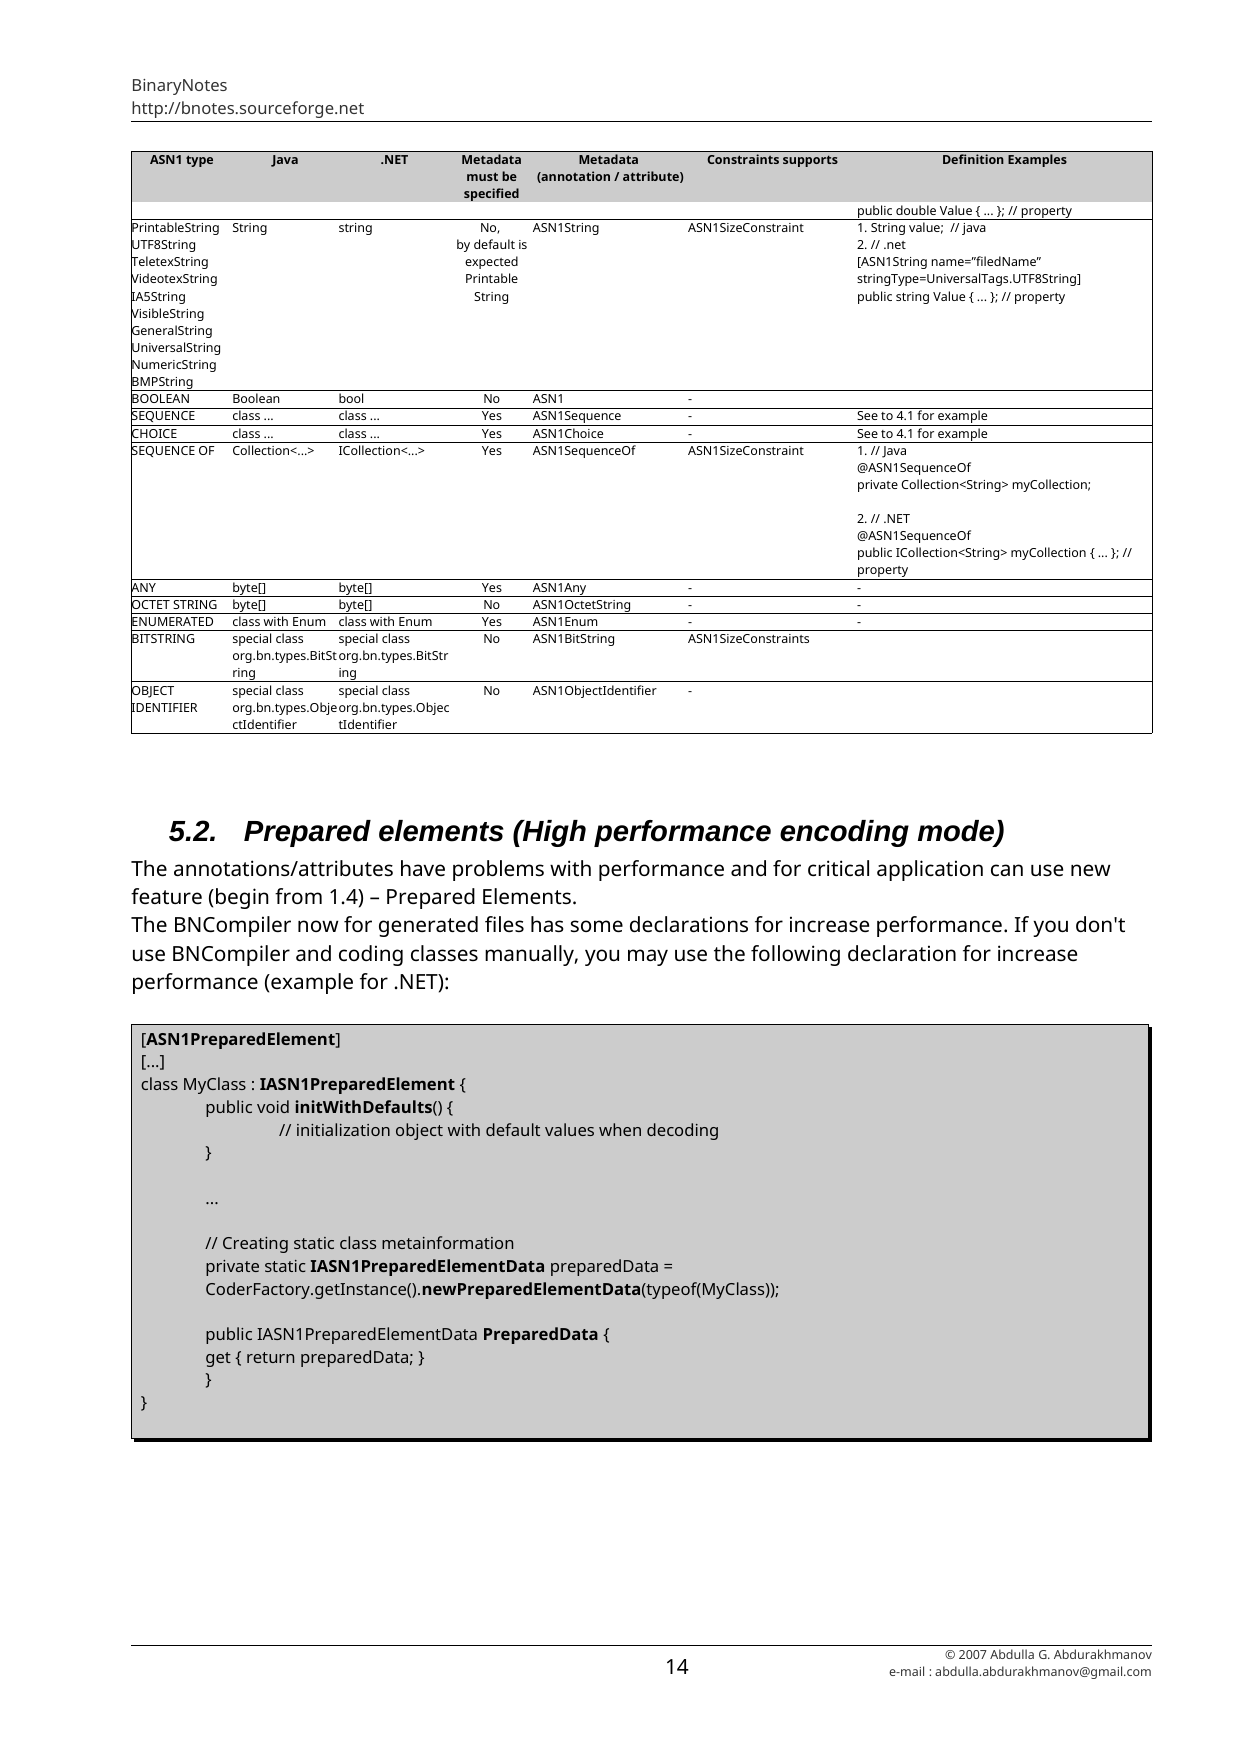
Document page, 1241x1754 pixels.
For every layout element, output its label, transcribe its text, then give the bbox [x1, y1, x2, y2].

text } [132, 1388, 1148, 1410]
table_cell Collection<...> [232, 443, 338, 578]
table_cell class ... [338, 426, 451, 442]
table_cell [338, 202, 451, 219]
table_cell Yes [451, 614, 533, 630]
table_cell class ... [232, 409, 338, 424]
text class MyClass : IASN1PreparedElement { [132, 1070, 1148, 1092]
table_cell [451, 202, 533, 219]
table_cell Yes [451, 443, 533, 578]
table_header ASN1 type [132, 152, 232, 202]
table_cell No [451, 597, 533, 613]
text [ASN1PreparedElement] [132, 1025, 1148, 1047]
table_cell [132, 202, 232, 219]
table_cell - [857, 597, 1152, 613]
table_cell [232, 202, 338, 219]
table_cell ASN1ObjectIdentifier [533, 682, 688, 733]
table_cell String [232, 220, 338, 390]
text get { return preparedData; } [132, 1342, 1148, 1365]
table_header Metadata (annotation / attribute) [533, 152, 688, 202]
table_cell ASN1Sequence [533, 409, 688, 424]
table_cell special class org.bn.types.ObjectIdentifier [338, 682, 451, 733]
table_cell - [688, 682, 857, 733]
text // Creating static class metainformation [132, 1229, 1148, 1251]
table_cell No [451, 391, 533, 407]
table_cell - [688, 426, 857, 442]
table_cell - [688, 614, 857, 630]
table_cell ENUMERATED [132, 614, 232, 630]
table_cell - [688, 391, 857, 407]
table_cell - [857, 580, 1152, 596]
table_cell bool [338, 391, 451, 407]
text public void initWithDefaults() { [132, 1092, 1148, 1115]
table_cell ASN1String [533, 220, 688, 390]
table_header Constraints supports [688, 152, 857, 202]
table_cell OBJECT IDENTIFIER [132, 682, 232, 733]
subtitle Prepared elements (High performance encoding mode) [169, 815, 1152, 847]
table_cell See to 4.1 for example [857, 409, 1152, 424]
table_cell Yes [451, 426, 533, 442]
table_cell byte[] [232, 597, 338, 613]
table_cell [857, 682, 1152, 733]
table_cell - [857, 614, 1152, 630]
table_cell byte[] [338, 597, 451, 613]
table_cell PrintableString UTF8String TeletexString VideotexString IA5String VisibleString GeneralString UniversalString NumericString BMPString [132, 220, 232, 390]
text } [132, 1365, 1148, 1388]
table_header Java [232, 152, 338, 202]
text public IASN1PreparedElementData PreparedData { [132, 1319, 1148, 1342]
table_cell SEQUENCE [132, 409, 232, 424]
table_cell - [688, 202, 857, 219]
table_cell ASN1Enum [533, 614, 688, 630]
text private static IASN1PreparedElementData preparedData = CoderFactory.getInstance().newPreparedElementData(typeof(MyClass)); [132, 1251, 1148, 1297]
table_cell See to 4.1 for example [857, 426, 1152, 442]
table_cell ASN1OctetString [533, 597, 688, 613]
table_cell ASN1SizeConstraint [688, 443, 857, 578]
table_cell No [451, 631, 533, 681]
table_header Metadata must be specified [451, 152, 533, 202]
text // initialization object with default values when decoding [132, 1115, 1148, 1138]
table_header Definition Examples [857, 152, 1152, 202]
table_cell byte[] [338, 580, 451, 596]
table_cell Yes [451, 409, 533, 424]
table_cell No [451, 682, 533, 733]
table_cell ASN1Choice [533, 426, 688, 442]
table_cell ASN1SequenceOf [533, 443, 688, 578]
table_cell public double Value { ... }; // property [857, 202, 1152, 219]
table_cell 1. String value; // java 2. // .net [ASN1String name=”filedName” stringType=UniversalTags.UTF8String] public string Value { ... }; // property [857, 220, 1152, 390]
table_cell [857, 631, 1152, 681]
table_cell ASN1SizeConstraints [688, 631, 857, 681]
text ... [132, 1183, 1148, 1206]
table_cell ASN1SizeConstraint [688, 220, 857, 390]
table_cell Yes [451, 580, 533, 596]
table_cell special class org.bn.types.BitString [232, 631, 338, 681]
table_cell No, by default is expected Printable String [451, 220, 533, 390]
table_cell class ... [338, 409, 451, 424]
table_cell - [688, 580, 857, 596]
text The annotations/attributes have problems with performance and for critical application can use new feature (begin from 1.4) – Prepared Elements. [131, 854, 1152, 911]
table_cell class with Enum [338, 614, 451, 630]
table_cell special class org.bn.types.BitString [338, 631, 451, 681]
table_cell [857, 391, 1152, 407]
table_cell - [688, 409, 857, 424]
table_cell special class org.bn.types.ObjectIdentifier [232, 682, 338, 733]
table_cell string [338, 220, 451, 390]
text [...] [132, 1047, 1148, 1070]
table_cell 1. // Java @ASN1SequenceOf private Collection<String> myCollection; 2. // .NET @ASN1SequenceOf public ICollection<String> myCollection { ... }; // property [857, 443, 1152, 578]
table_cell class ... [232, 426, 338, 442]
table_cell ASN1BitString [533, 631, 688, 681]
table_cell ICollection<...> [338, 443, 451, 578]
table_cell Boolean [232, 391, 338, 407]
table_cell ASN1 [533, 391, 688, 407]
table_cell BITSTRING [132, 631, 232, 681]
table_cell SEQUENCE OF [132, 443, 232, 578]
table_cell [533, 202, 688, 219]
table_cell byte[] [232, 580, 338, 596]
text The BNCompiler now for generated files has some declarations for increase performance. If you don't use BNCompiler and coding classes manually, you may use the following declaration for increase performance (example for .NET): [131, 911, 1152, 996]
table_header .NET [338, 152, 451, 202]
table_cell ASN1Any [533, 580, 688, 596]
table_cell - [688, 597, 857, 613]
table_cell class with Enum [232, 614, 338, 630]
table_cell OCTET STRING [132, 597, 232, 613]
table_cell ANY [132, 580, 232, 596]
table_cell BOOLEAN [132, 391, 232, 407]
table_cell CHOICE [132, 426, 232, 442]
text } [132, 1138, 1148, 1161]
